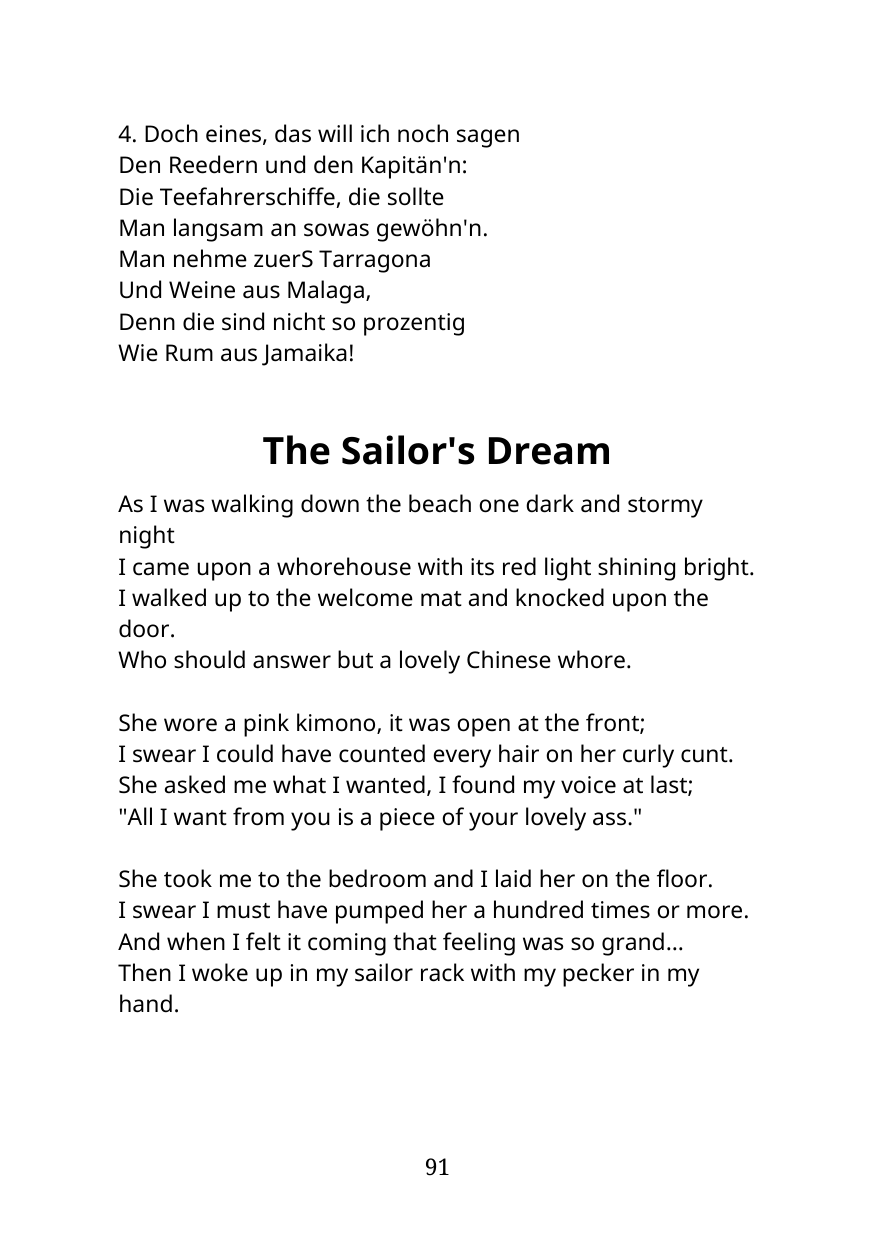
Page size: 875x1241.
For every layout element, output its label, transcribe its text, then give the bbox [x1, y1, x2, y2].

text I walked up to the welcome mat and knocked upon the door. [118, 582, 756, 644]
text "All I want from you is a piece of your lovely ass." [118, 800, 756, 832]
text Then I woke up in my sailor rack with my pecker in my hand. [118, 957, 756, 1019]
text As I was walking down the beach one dark and stormy night [118, 488, 756, 550]
text And when I felt it coming that feeling was so grand… [118, 925, 756, 957]
text I swear I must have pumped her a hundred times or more. [118, 894, 756, 925]
text She took me to the bedroom and I laid her on the floor. [118, 863, 756, 894]
text 4. Doch eines, das will ich noch sagen Den Reedern und den Kapitän'n: Die Teefahrerschiffe, die sollte Man langsam an sowas gewöhn'n. Man nehme zuerS Tarragona [118, 118, 756, 274]
text Denn die sind nicht so prozentig [118, 306, 756, 337]
text I came upon a whorehouse with its red light shining bright. [118, 550, 756, 582]
text Und Weine aus Malaga, [118, 274, 756, 306]
text I swear I could have counted every hair on her curly cunt. [118, 738, 756, 769]
text She asked me what I wanted, I found my voice at last; [118, 769, 756, 800]
text She wore a pink kimono, it was open at the front; [118, 707, 756, 738]
text Who should answer but a lovely Chinese whore. [118, 644, 756, 675]
subtitle The Sailor's Dream [118, 424, 756, 475]
text Wie Rum aus Jamaika! [118, 337, 756, 368]
